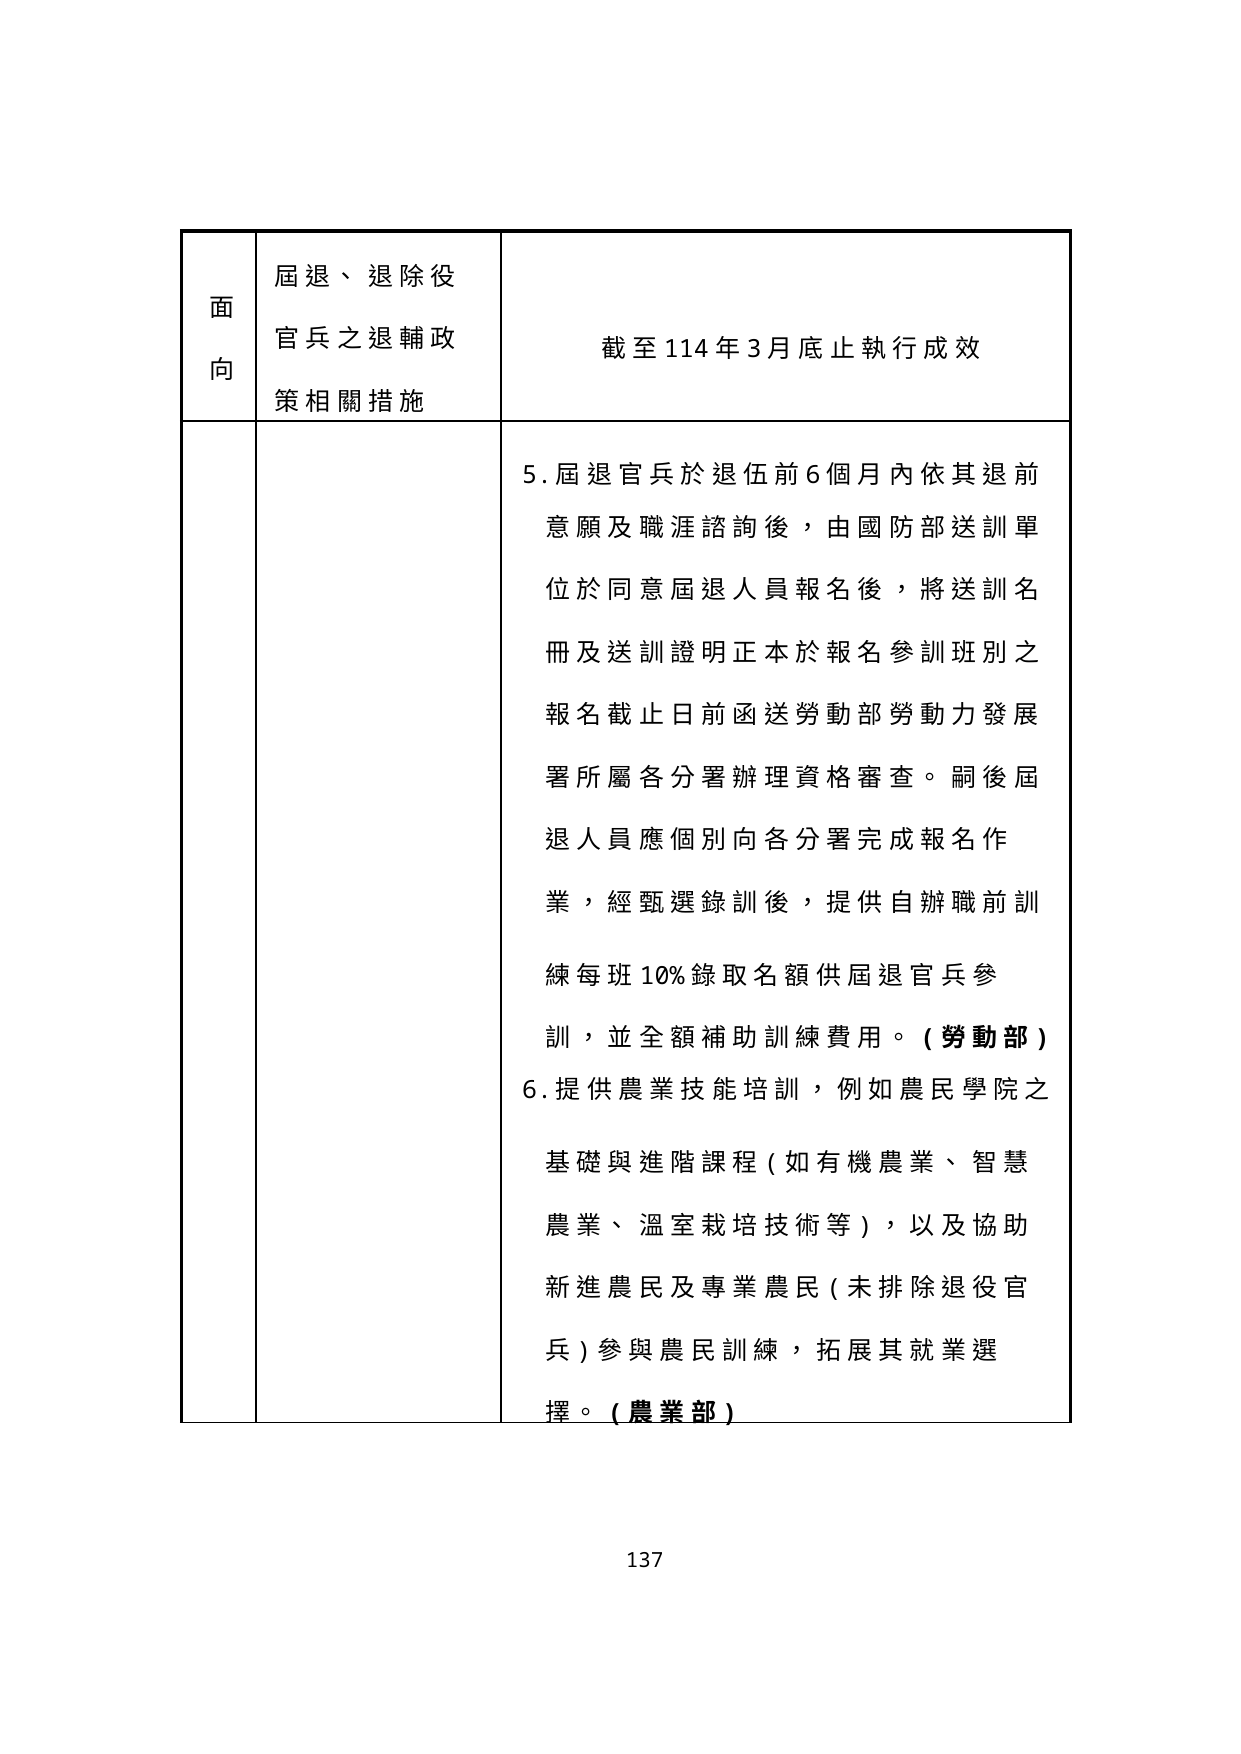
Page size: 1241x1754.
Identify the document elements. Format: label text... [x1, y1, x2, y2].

table_header 截至114年3月底止執行成效 [502, 233, 1069, 420]
table_header 面向 [183, 233, 255, 420]
table_cell [183, 422, 255, 1421]
table_cell [257, 422, 500, 1421]
table_header 屆退、退除役官兵之退輔政策相關措施 [257, 233, 500, 420]
table_cell 5.屆退官兵於退伍前6個月內依其退前意願及職涯諮詢後，由國防部送訓單位於同意屆退人員報名後，將送訓名冊及送訓證明正本於報名參訓班別之報名截止日前函送勞動部勞動力發展署所屬各分署辦理資格審查。嗣後屆退人員應個別向各分署完成報名作業，經甄選錄訓後，提供自辦職前訓練每班10%錄取名額供屆退官兵參訓，並全額補助訓練費用。(勞動部) 6.提供農業技能培訓，例如農民學院之基礎與進階課程(如有機農業、智慧農業、溫室栽培技術等)，以及協助新進農民及專業農民(未排除退役官兵)參與農民訓練，拓展其就業選擇。(農業部) [502, 422, 1069, 1421]
